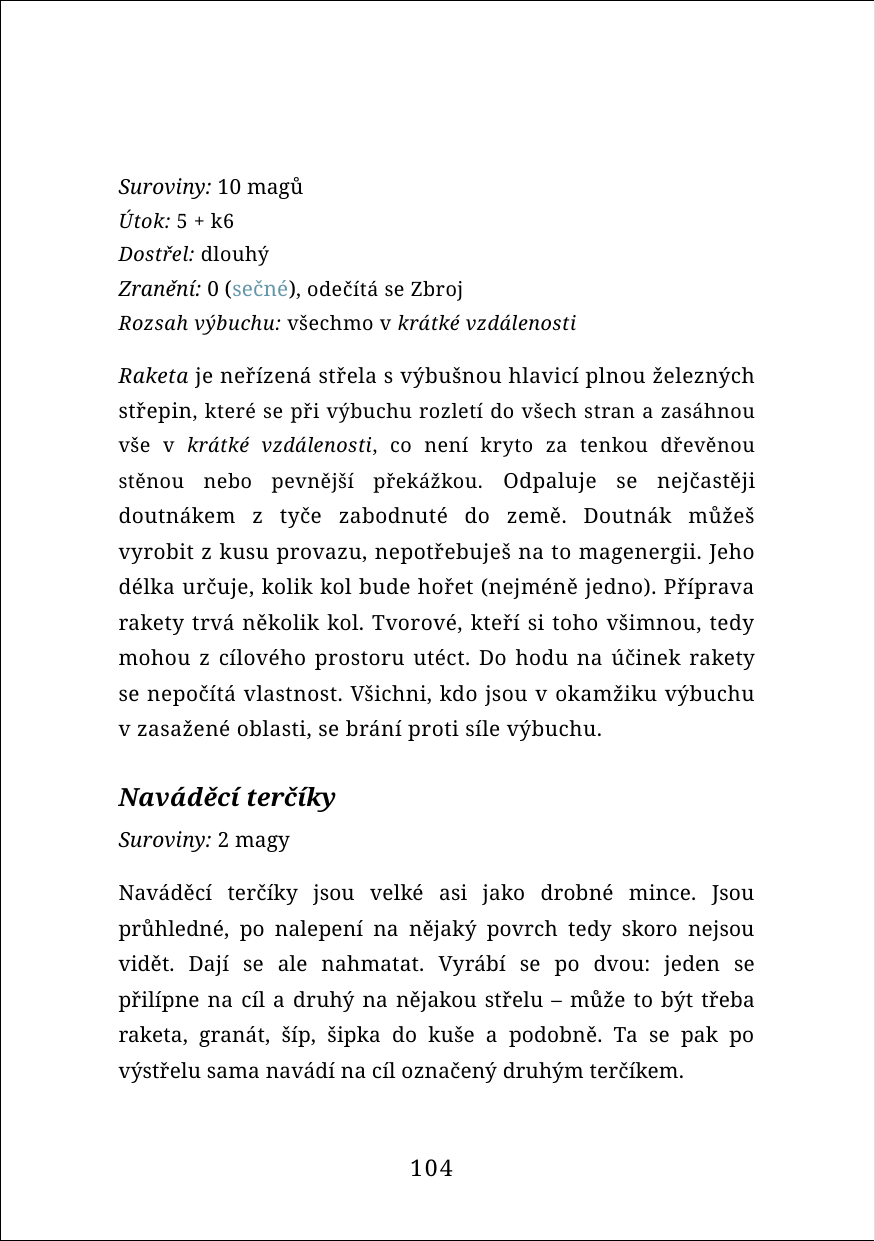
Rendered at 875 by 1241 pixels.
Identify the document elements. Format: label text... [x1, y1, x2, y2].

text Suroviny: 2 magy [118, 825, 756, 854]
text Suroviny: 10 magů Útok: 5 + k6 Dostřel: dlouhý Zranění: 0 (sečné), odečítá se Zbroj Rozsah výbuchu: všechmo v krátké vzdálenosti [118, 172, 756, 337]
subtitle Naváděcí terčíky [118, 779, 756, 813]
text Naváděcí terčíky jsou velké asi jako drobné mince. Jsou průhledné, po nalepení na nějaký povrch tedy skoro nejsou vidět. Dají se ale nahmatat. Vyrábí se po dvou: jeden se přilípne na cíl a druhý na nějakou střelu – může to být třeba raketa, granát, šíp, šipka do kuše a podobně. Ta se pak po výstřelu sama navádí na cíl označený druhým terčíkem. [118, 878, 756, 1084]
text Raketa je neřízená střela s výbušnou hlavicí plnou železných střepin, které se při výbuchu rozletí do všech stran a zasáhnou vše v krátké vzdálenosti, co není kryto za tenkou dřevěnou stěnou nebo pevnější překážkou. Odpaluje se nejčastěji doutnákem z tyče zabodnuté do země. Doutnák můžeš vyrobit z kusu provazu, nepotřebuješ na to magenergii. Jeho délka určuje, kolik kol bude hořet (nejméně jedno). Příprava rakety trvá několik kol. Tvorové, kteří si toho všimnou, tedy mohou z cílového prostoru utéct. Do hodu na účinek rakety se nepočítá vlastnost. Všichni, kdo jsou v okamžiku výbuchu v zasažené oblasti, se brání proti síle výbuchu. [118, 361, 756, 743]
